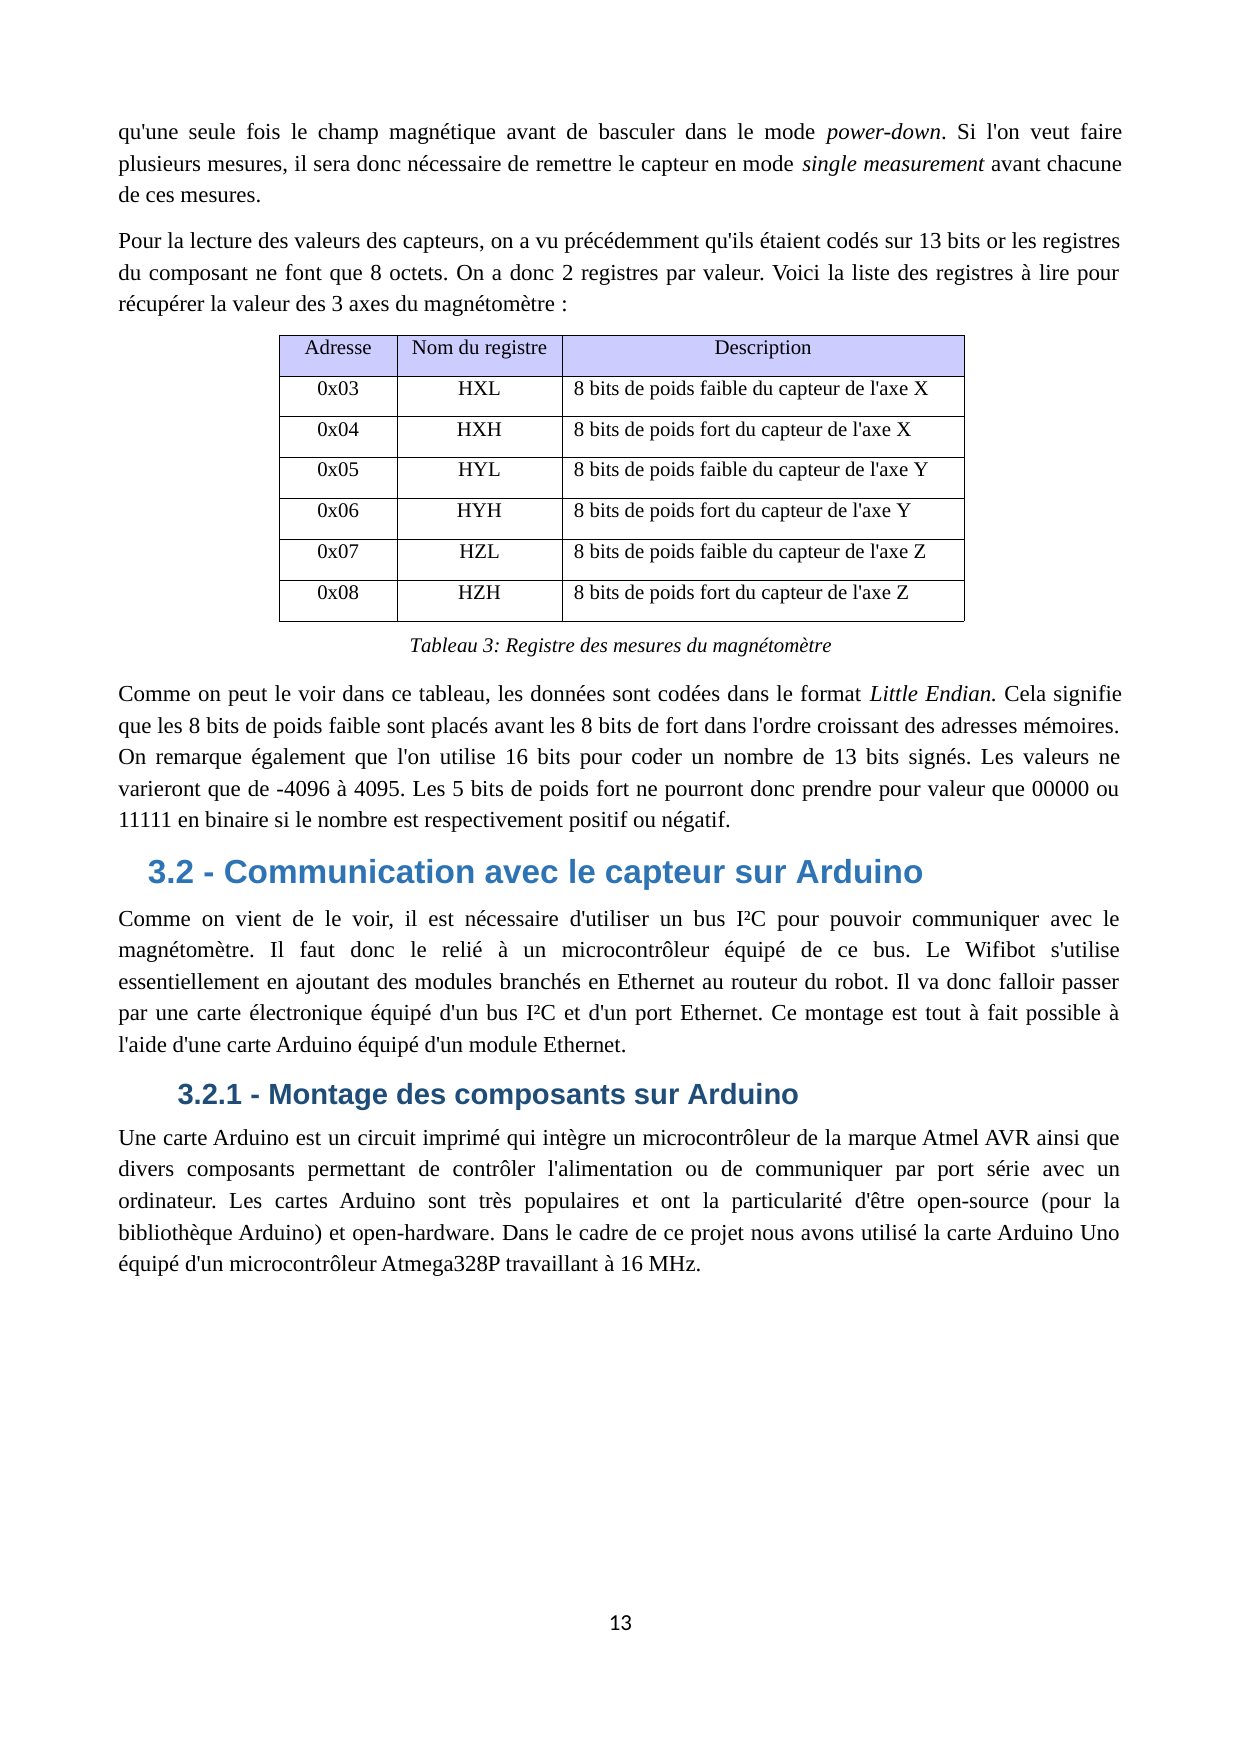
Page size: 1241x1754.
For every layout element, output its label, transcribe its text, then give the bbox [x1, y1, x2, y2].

table_cell 8 bits de poids faible du capteur de l'axe X [563, 377, 964, 416]
table_cell 0x05 [280, 458, 397, 498]
text Une carte Arduino est un circuit imprimé qui intègre un microcontrôleur de la marque Atmel AVR ainsi que divers composants permettant de contrôler l'alimentation ou de communiquer par port série avec un ordinateur. Les cartes Arduino sont très populaires et ont la particularité d'être open-source (pour la bibliothèque Arduino) et open-hardware. Dans le cadre de ce projet nous avons utilisé la carte Arduino Uno équipé d'un microcontrôleur Atmega328P travaillant à 16 MHz. [118, 1124, 1122, 1277]
subtitle Montage des composants sur Arduino [118, 1077, 1122, 1111]
text Pour la lecture des valeurs des capteurs, on a vu précédemment qu'ils étaient codés sur 13 bits or les registres du composant ne font que 8 octets. On a donc 2 registres par valeur. Voici la liste des registres à lire pour récupérer la valeur des 3 axes du magnétomètre : [118, 227, 1122, 317]
text Tableau 3: Registre des mesures du magnétomètre [275, 633, 968, 657]
table_cell 8 bits de poids fort du capteur de l'axe X [563, 417, 964, 457]
table_cell 0x07 [280, 540, 397, 580]
table_cell HYL [398, 458, 562, 498]
table_cell HYH [398, 499, 562, 539]
table_header Nom du registre [398, 336, 562, 376]
table_cell 0x06 [280, 499, 397, 539]
table_cell HXL [398, 377, 562, 416]
table_header Adresse [280, 336, 397, 376]
text qu'une seule fois le champ magnétique avant de basculer dans le mode power-down. Si l'on veut faire plusieurs mesures, il sera donc nécessaire de remettre le capteur en mode single measurement avant chacune de ces mesures. [118, 118, 1122, 208]
table_cell HZL [398, 540, 562, 580]
text Comme on vient de le voir, il est nécessaire d'utiliser un bus I²C pour pouvoir communiquer avec le magnétomètre. Il faut donc le relié à un microcontrôleur équipé de ce bus. Le Wifibot s'utilise essentiellement en ajoutant des modules branchés en Ethernet au routeur du robot. Il va donc falloir passer par une carte électronique équipé d'un bus I²C et d'un port Ethernet. Ce montage est tout à fait possible à l'aide d'une carte Arduino équipé d'un module Ethernet. [118, 904, 1122, 1057]
table_header Description [563, 336, 964, 376]
subtitle Communication avec le capteur sur Arduino [118, 852, 1122, 891]
table_cell 8 bits de poids faible du capteur de l'axe Y [563, 458, 964, 498]
table_cell HXH [398, 417, 562, 457]
table_cell HZH [398, 581, 562, 621]
table_cell 0x03 [280, 377, 397, 416]
table_cell 8 bits de poids fort du capteur de l'axe Z [563, 581, 964, 621]
text Comme on peut le voir dans ce tableau, les données sont codées dans le format Little Endian. Cela signifie que les 8 bits de poids faible sont placés avant les 8 bits de fort dans l'ordre croissant des adresses mémoires. On remarque également que l'on utilise 16 bits pour coder un nombre de 13 bits signés. Les valeurs ne varieront que de -4096 à 4095. Les 5 bits de poids fort ne pourront donc prendre pour valeur que 00000 ou 11111 en binaire si le nombre est respectivement positif ou négatif. [118, 337, 1122, 833]
table_cell 8 bits de poids fort du capteur de l'axe Y [563, 499, 964, 539]
table_cell 0x08 [280, 581, 397, 621]
table_cell 0x04 [280, 417, 397, 457]
table_cell 8 bits de poids faible du capteur de l'axe Z [563, 540, 964, 580]
